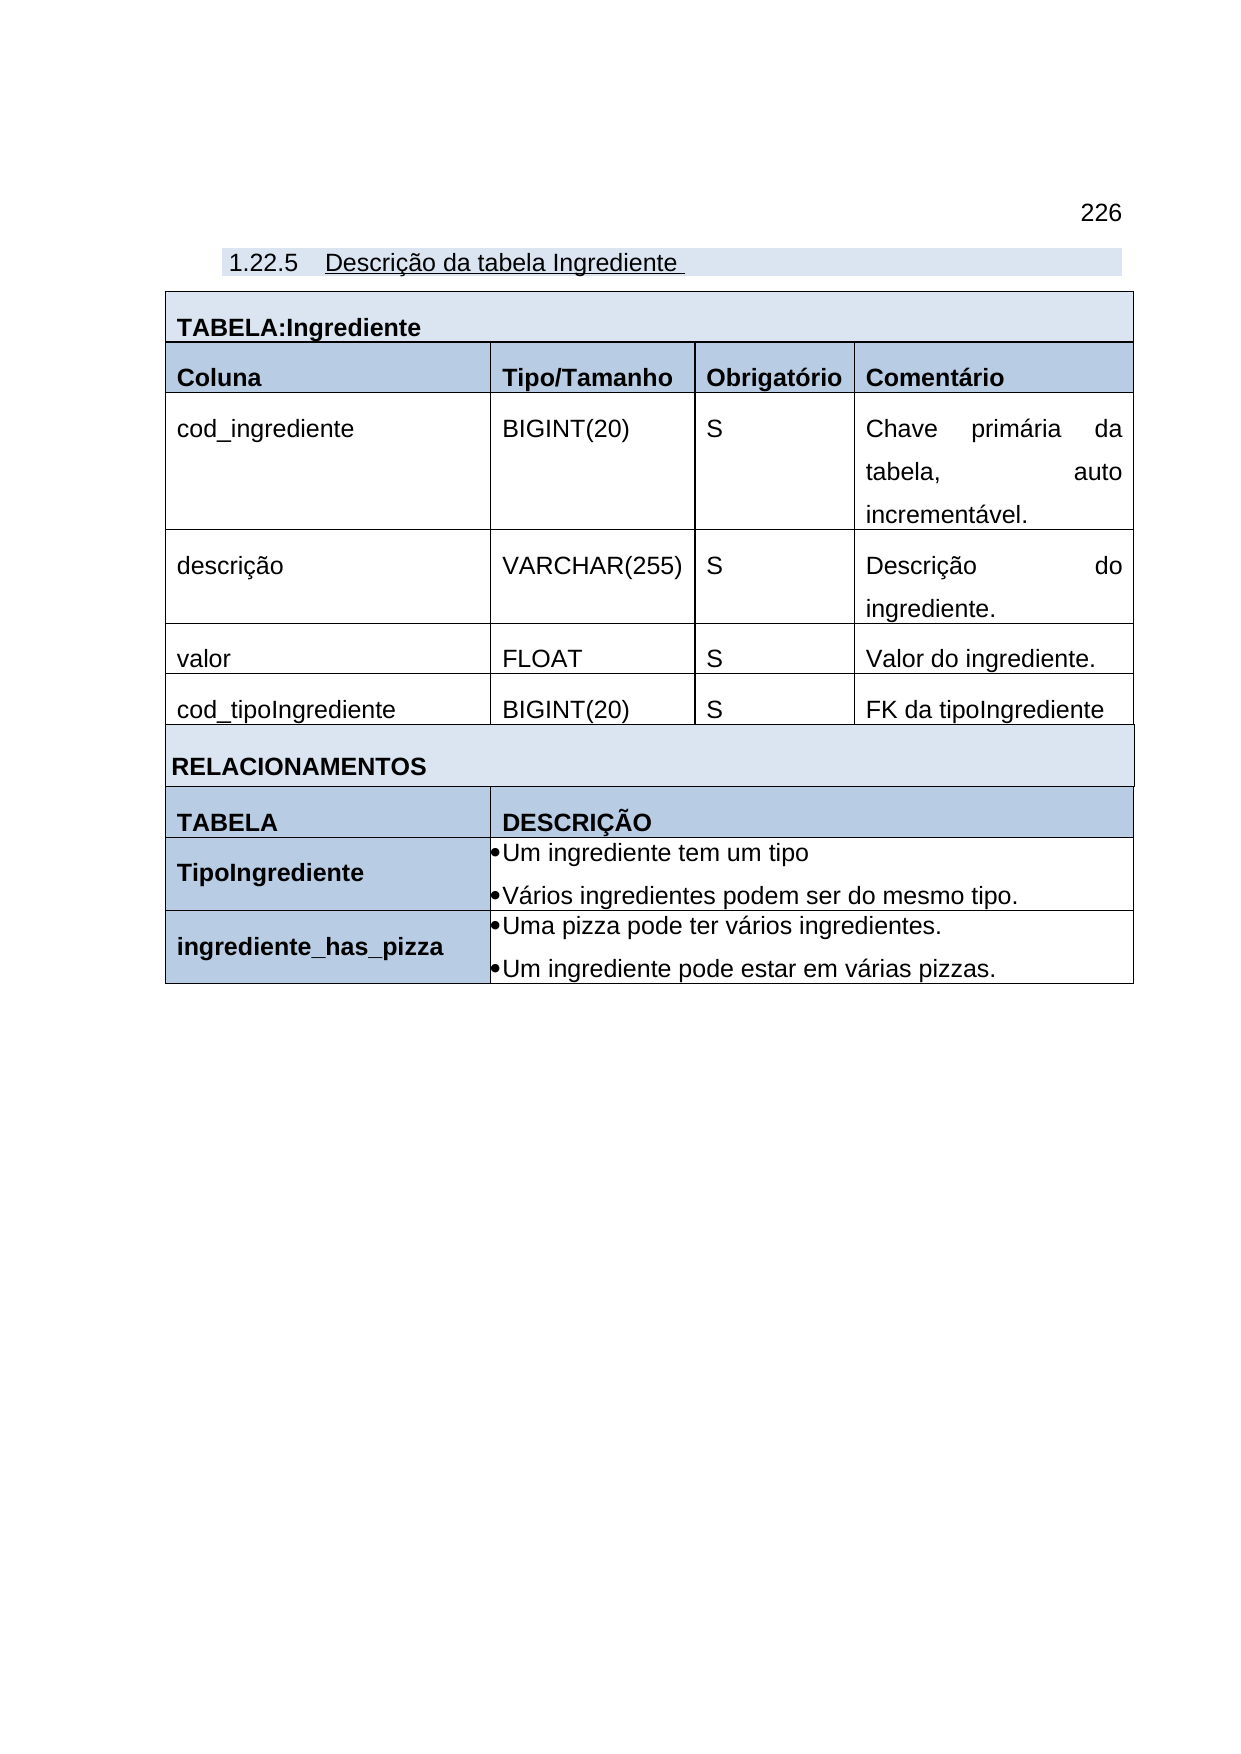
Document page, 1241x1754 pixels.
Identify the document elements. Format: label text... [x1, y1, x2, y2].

table_cell Descrição do ingrediente. [855, 530, 1133, 623]
table_cell VARCHAR(255) [491, 530, 694, 623]
table_cell RELACIONAMENTOS [166, 725, 1134, 786]
table_cell cod_tipoIngrediente [166, 674, 490, 724]
subtitle Descrição da tabela Ingrediente [222, 248, 1122, 276]
table_cell Coluna [166, 343, 490, 392]
table_cell S [696, 674, 854, 724]
table_cell Uma pizza pode ter vários ingredientes. Um ingrediente pode estar em várias pizzas. [491, 911, 1133, 983]
table_cell S [696, 624, 854, 673]
table_cell TipoIngrediente [166, 838, 490, 910]
table_cell FK da tipoIngrediente [855, 674, 1133, 724]
table_cell valor [166, 624, 490, 673]
table_cell Obrigatório [696, 343, 854, 392]
table_cell Valor do ingrediente. [855, 624, 1133, 673]
table_cell S [696, 393, 854, 529]
table_cell Um ingrediente tem um tipo Vários ingredientes podem ser do mesmo tipo. [491, 838, 1133, 910]
table_cell BIGINT(20) [491, 674, 694, 724]
table_cell BIGINT(20) [491, 393, 694, 529]
table_cell TABELA [166, 787, 490, 837]
table_header TABELA:Ingrediente [166, 292, 1133, 341]
table_cell descrição [166, 530, 490, 623]
table_cell ingrediente_has_pizza [166, 911, 490, 983]
table_cell FLOAT [491, 624, 694, 673]
table_cell Comentário [855, 343, 1133, 392]
table_cell DESCRIÇÃO [491, 787, 1133, 837]
table_cell cod_ingrediente [166, 393, 490, 529]
table_cell Tipo/Tamanho [491, 343, 694, 392]
table_cell S [696, 530, 854, 623]
table_cell Chave primária da tabela, auto incrementável. [855, 393, 1133, 529]
